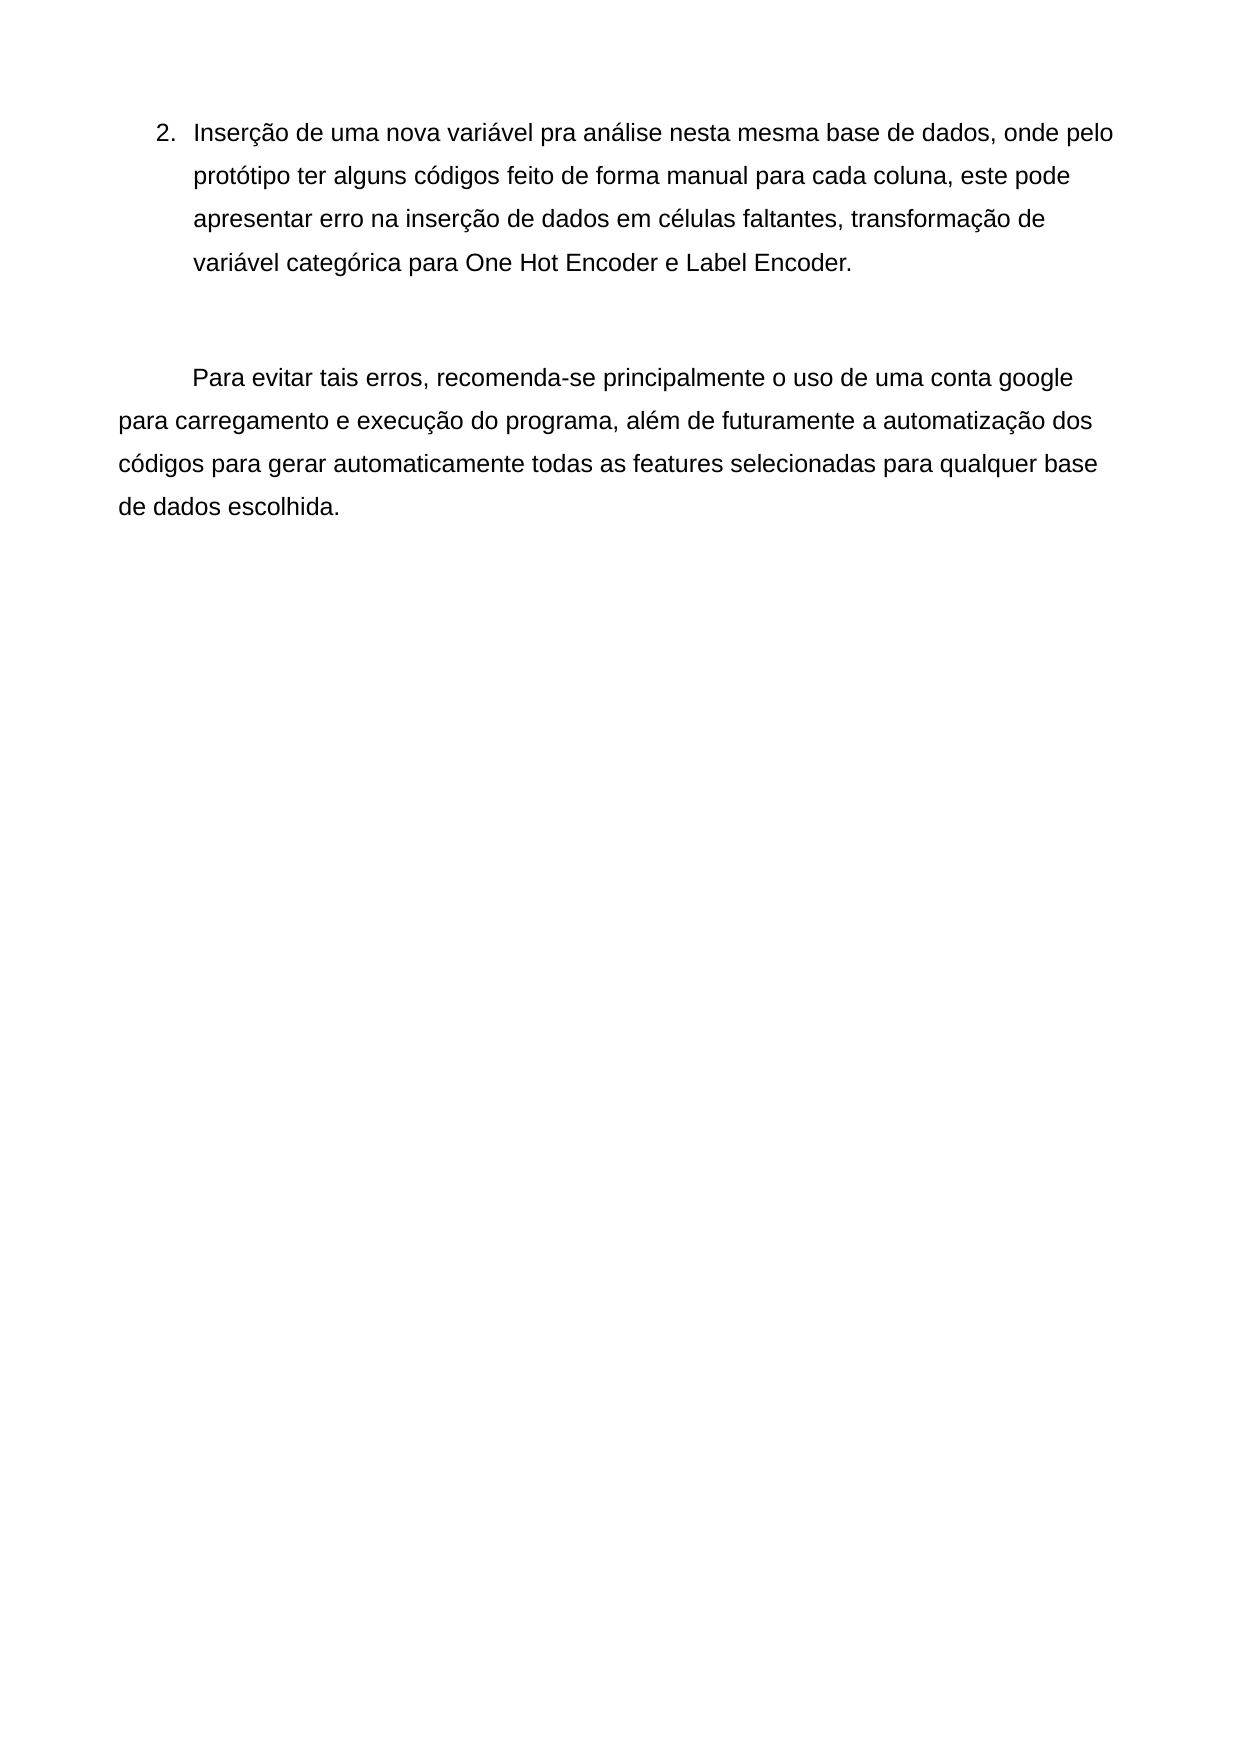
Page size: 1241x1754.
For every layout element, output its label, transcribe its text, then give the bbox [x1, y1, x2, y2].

list Inserção de uma nova variável pra análise nesta mesma base de dados, onde pelo protótipo ter alguns códigos feito de forma manual para cada coluna, este pode apresentar erro na inserção de dados em células faltantes, transformação de variável categórica para One Hot Encoder e Label Encoder. [156, 118, 1122, 276]
text Para evitar tais erros, recomenda-se principalmente o uso de uma conta google para carregamento e execução do programa, além de futuramente a automatização dos códigos para gerar automaticamente todas as features selecionadas para qualquer base de dados escolhida. [118, 363, 1122, 521]
